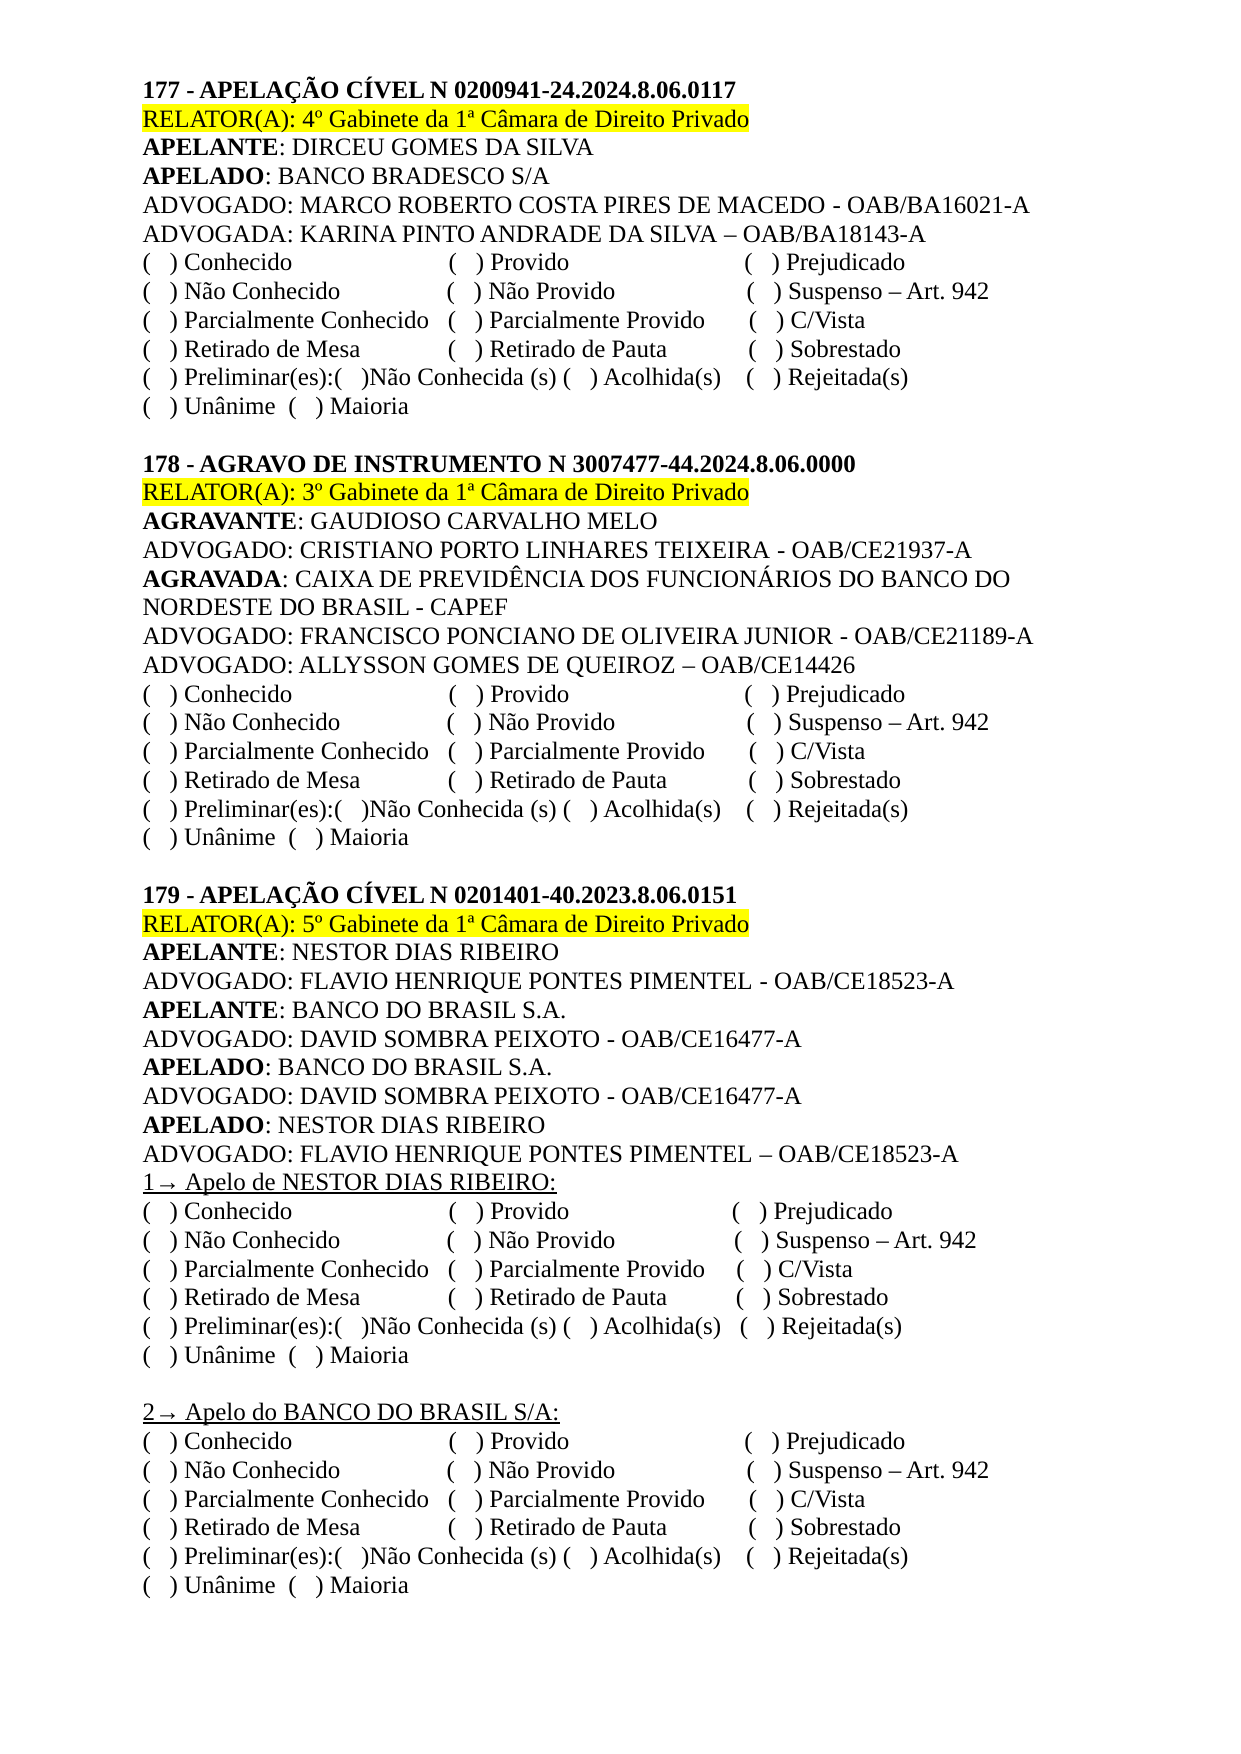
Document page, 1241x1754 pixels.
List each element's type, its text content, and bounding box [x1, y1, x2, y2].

text 178 - AGRAVO DE INSTRUMENTO N 3007477-44.2024.8.06.0000 RELATOR(A): 3º Gabinete da 1ª Câmara de Direito Privado AGRAVANTE: GAUDIOSO CARVALHO MELO ADVOGADO: CRISTIANO PORTO LINHARES TEIXEIRA - OAB/CE21937-A AGRAVADA: CAIXA DE PREVIDÊNCIA DOS FUNCIONÁRIOS DO BANCO DO NORDESTE DO BRASIL - CAPEF ADVOGADO: FRANCISCO PONCIANO DE OLIVEIRA JUNIOR - OAB/CE21189-A ADVOGADO: ALLYSSON GOMES DE QUEIROZ – OAB/CE14426 [142, 449, 1141, 679]
text ( ) Parcialmente Conhecido ( ) Parcialmente Provido ( ) C/Vista [142, 305, 1158, 334]
text 1→ Apelo de NESTOR DIAS RIBEIRO: [142, 1167, 1141, 1196]
text ( ) Preliminar(es):( )Não Conhecida (s) ( ) Acolhida(s) ( ) Rejeitada(s) [142, 362, 1158, 391]
text ( ) Retirado de Mesa ( ) Retirado de Pauta ( ) Sobrestado [142, 1282, 1158, 1311]
text ( ) Conhecido ( ) Provido ( ) Prejudicado [142, 1426, 1141, 1455]
text ( ) Retirado de Mesa ( ) Retirado de Pauta ( ) Sobrestado [142, 1512, 1158, 1541]
text ( ) Conhecido ( ) Provido ( ) Prejudicado [142, 1196, 1141, 1225]
text 177 - APELAÇÃO CÍVEL N 0200941-24.2024.8.06.0117 RELATOR(A): 4º Gabinete da 1ª Câmara de Direito Privado APELANTE: DIRCEU GOMES DA SILVA APELADO: BANCO BRADESCO S/A ADVOGADO: MARCO ROBERTO COSTA PIRES DE MACEDO - OAB/BA16021-A ADVOGADA: KARINA PINTO ANDRADE DA SILVA – OAB/BA18143-A [142, 75, 1141, 247]
text ( ) Parcialmente Conhecido ( ) Parcialmente Provido ( ) C/Vista [142, 736, 1158, 765]
text ( ) Parcialmente Conhecido ( ) Parcialmente Provido ( ) C/Vista [142, 1484, 1158, 1512]
text ( ) Preliminar(es):( )Não Conhecida (s) ( ) Acolhida(s) ( ) Rejeitada(s) [142, 1541, 1158, 1570]
text 2→ Apelo do BANCO DO BRASIL S/A: [142, 1397, 1141, 1426]
text ( ) Não Conhecido ( ) Não Provido ( ) Suspenso – Art. 942 [142, 276, 1158, 305]
text ( ) Preliminar(es):( )Não Conhecida (s) ( ) Acolhida(s) ( ) Rejeitada(s) [142, 1311, 1158, 1340]
text ( ) Unânime ( ) Maioria [142, 1570, 1141, 1599]
text ( ) Não Conhecido ( ) Não Provido ( ) Suspenso – Art. 942 [142, 1455, 1158, 1484]
text ( ) Unânime ( ) Maioria [142, 822, 1141, 851]
text ( ) Parcialmente Conhecido ( ) Parcialmente Provido ( ) C/Vista [142, 1254, 1158, 1282]
text ( ) Preliminar(es):( )Não Conhecida (s) ( ) Acolhida(s) ( ) Rejeitada(s) [142, 794, 1158, 822]
text ( ) Conhecido ( ) Provido ( ) Prejudicado [142, 247, 1141, 276]
text ( ) Retirado de Mesa ( ) Retirado de Pauta ( ) Sobrestado [142, 334, 1158, 362]
text ( ) Unânime ( ) Maioria [142, 391, 1141, 420]
text ( ) Conhecido ( ) Provido ( ) Prejudicado [142, 679, 1141, 707]
text ( ) Unânime ( ) Maioria [142, 1340, 1158, 1369]
text 179 - APELAÇÃO CÍVEL N 0201401-40.2023.8.06.0151 RELATOR(A): 5º Gabinete da 1ª Câmara de Direito Privado APELANTE: NESTOR DIAS RIBEIRO ADVOGADO: FLAVIO HENRIQUE PONTES PIMENTEL - OAB/CE18523-A APELANTE: BANCO DO BRASIL S.A. ADVOGADO: DAVID SOMBRA PEIXOTO - OAB/CE16477-A APELADO: BANCO DO BRASIL S.A. ADVOGADO: DAVID SOMBRA PEIXOTO - OAB/CE16477-A APELADO: NESTOR DIAS RIBEIRO ADVOGADO: FLAVIO HENRIQUE PONTES PIMENTEL – OAB/CE18523-A [142, 880, 1141, 1167]
text ( ) Retirado de Mesa ( ) Retirado de Pauta ( ) Sobrestado [142, 765, 1158, 794]
text ( ) Não Conhecido ( ) Não Provido ( ) Suspenso – Art. 942 [142, 707, 1158, 736]
text ( ) Não Conhecido ( ) Não Provido ( ) Suspenso – Art. 942 [142, 1225, 1158, 1254]
